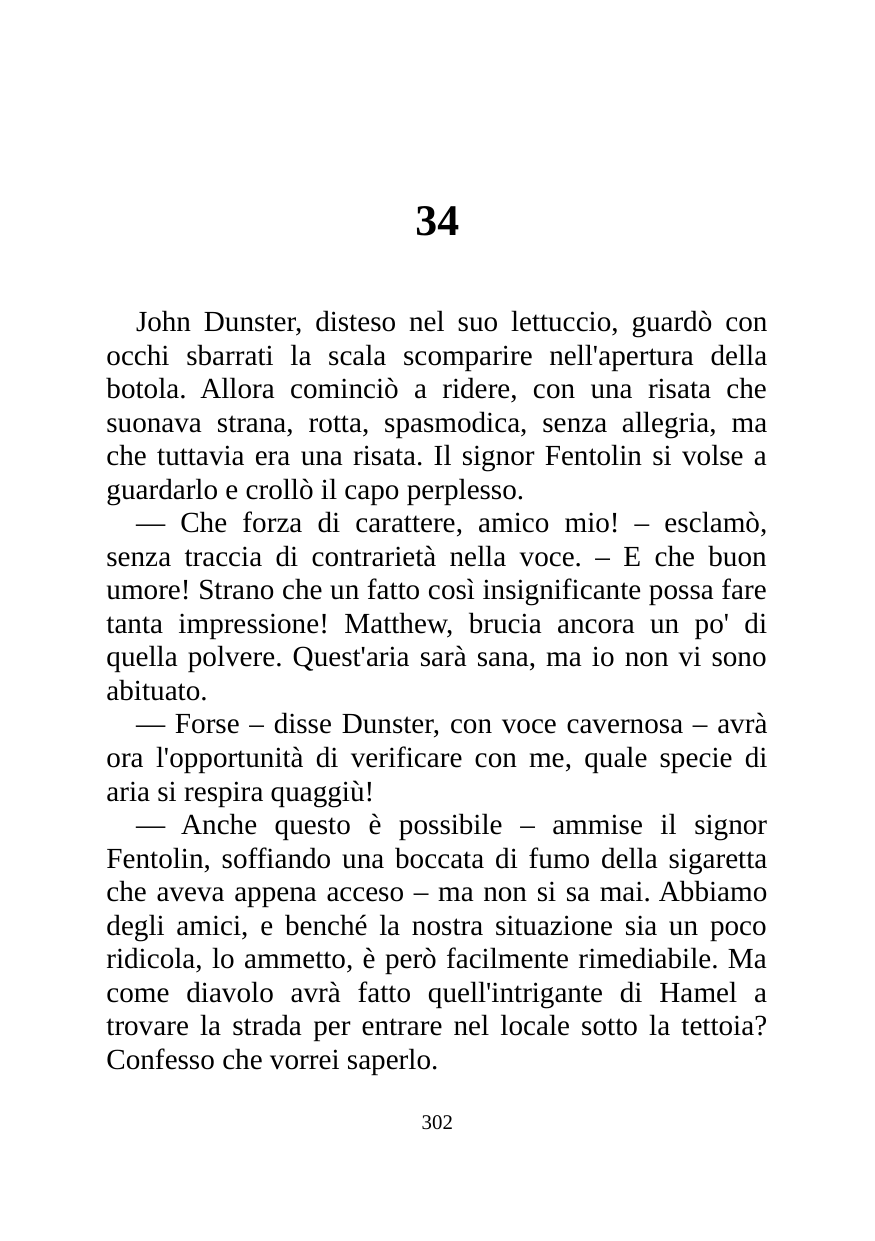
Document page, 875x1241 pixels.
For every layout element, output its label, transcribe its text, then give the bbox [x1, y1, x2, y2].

text — Anche questo è possibile – ammise il signor Fentolin, soffiando una boccata di fumo della sigaretta che aveva appena acceso – ma non si sa mai. Abbiamo degli amici, e benché la nostra situazione sia un poco ridicola, lo ammetto, è però facilmente rimediabile. Ma come diavolo avrà fatto quell'intrigante di Hamel a trovare la strada per entrare nel locale sotto la tettoia? Confesso che vorrei saperlo. [106, 807, 768, 1076]
text John Dunster, disteso nel suo lettuccio, guardò con occhi sbarrati la scala scomparire nell'apertura della botola. Allora cominciò a ridere, con una risata che suonava strana, rotta, spasmodica, senza allegria, ma che tuttavia era una risata. Il signor Fentolin si volse a guardarlo e crollò il capo perplesso. [106, 304, 768, 505]
text — Che forza di carattere, amico mio! – esclamò, senza traccia di contrarietà nella voce. – E che buon umore! Strano che un fatto così insignificante possa fare tanta impressione! Matthew, brucia ancora un po' di quella polvere. Quest'aria sarà sana, ma io non vi sono abituato. [106, 505, 768, 707]
text — Forse – disse Dunster, con voce cavernosa – avrà ora l'opportunità di verificare con me, quale specie di aria si respira quaggiù! [106, 707, 768, 807]
subtitle 34 [106, 195, 768, 245]
